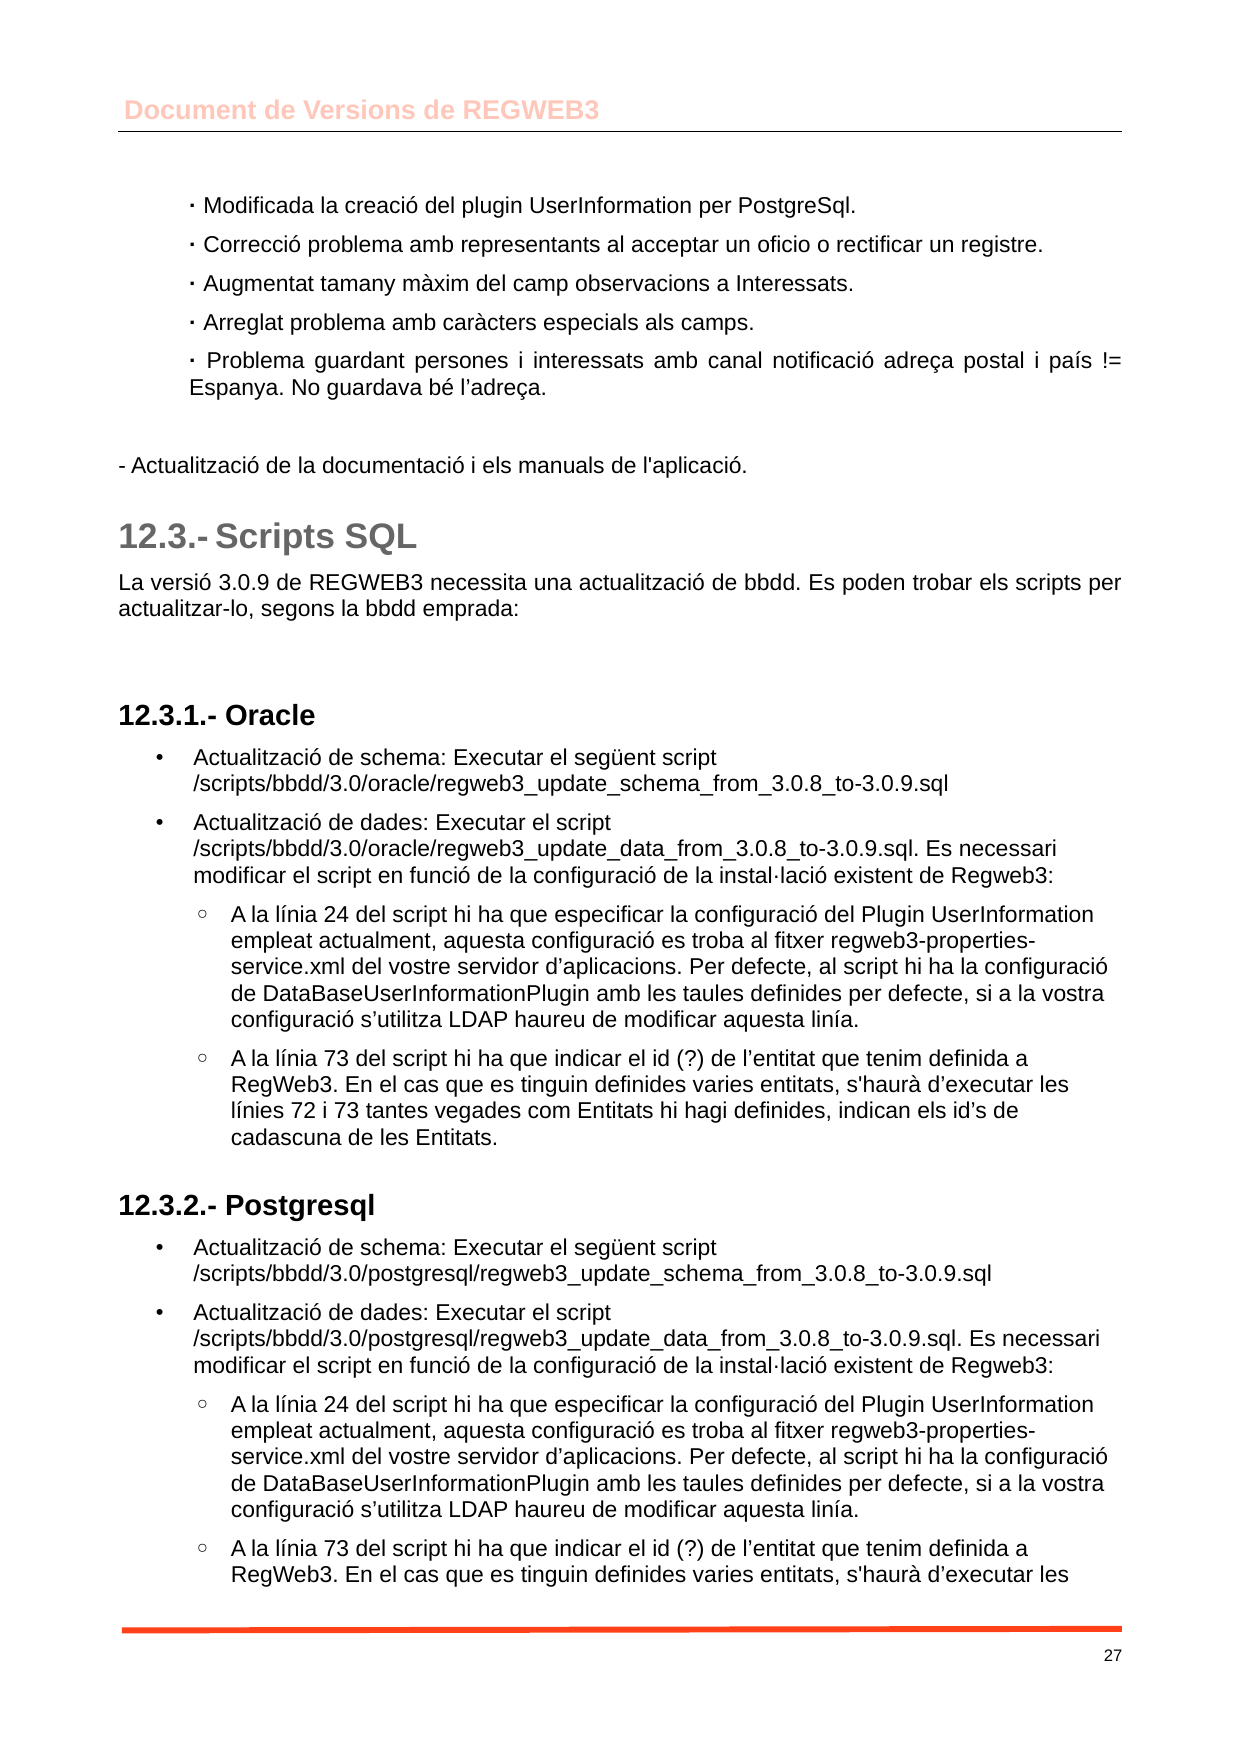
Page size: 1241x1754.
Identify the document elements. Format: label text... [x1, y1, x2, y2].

list Actualització de dades: Executar el script /scripts/bbdd/3.0/oracle/regweb3_update_data_from_3.0.8_to-3.0.9.sql. Es necessari modificar el script en funció de la configuració de la instal·lació existent de Regweb3: [156, 809, 1122, 888]
list A la línia 24 del script hi ha que especificar la configuració del Plugin UserInformation empleat actualment, aquesta configuració es troba al fitxer regweb3-properties-service.xml del vostre servidor d’aplicacions. Per defecte, al script hi ha la configuració de DataBaseUserInformationPlugin amb les taules definides per defecte, si a la vostra configuració s’utilitza LDAP haureu de modificar aquesta linía. [193, 1391, 1122, 1522]
list A la línia 24 del script hi ha que especificar la configuració del Plugin UserInformation empleat actualment, aquesta configuració es troba al fitxer regweb3-properties-service.xml del vostre servidor d’aplicacions. Per defecte, al script hi ha la configuració de DataBaseUserInformationPlugin amb les taules definides per defecte, si a la vostra configuració s’utilitza LDAP haureu de modificar aquesta linía. [193, 901, 1122, 1032]
subtitle Oracle [118, 698, 1122, 731]
text La versió 3.0.9 de REGWEB3 necessita una actualització de bbdd. Es poden trobar els scripts per actualitzar-lo, segons la bbdd emprada: [118, 569, 1122, 621]
list Actualització de dades: Executar el script /scripts/bbdd/3.0/postgresql/regweb3_update_data_from_3.0.8_to-3.0.9.sql. Es necessari modificar el script en funció de la configuració de la instal·lació existent de Regweb3: [156, 1299, 1122, 1378]
text · Correcció problema amb representants al acceptar un oficio o rectificar un registre. [189, 231, 1122, 257]
subtitle Postgresql [118, 1188, 1122, 1221]
text · Modificada la creació del plugin UserInformation per PostgreSql. [189, 192, 1122, 218]
text · Arreglat problema amb caràcters especials als camps. [189, 309, 1122, 335]
text · Augmentat tamany màxim del camp observacions a Interessats. [189, 270, 1122, 296]
subtitle Scripts SQL [118, 515, 1122, 556]
text · Problema guardant persones i interessats amb canal notificació adreça postal i país != Espanya. No guardava bé l’adreça. [189, 347, 1122, 400]
list Actualització de schema: Executar el següent script /scripts/bbdd/3.0/postgresql/regweb3_update_schema_from_3.0.8_to-3.0.9.sql [156, 1234, 1122, 1286]
list Actualització de schema: Executar el següent script /scripts/bbdd/3.0/oracle/regweb3_update_schema_from_3.0.8_to-3.0.9.sql [156, 744, 1122, 796]
text - Actualització de la documentació i els manuals de l'aplicació. [118, 452, 1122, 478]
list A la línia 73 del script hi ha que indicar el id (?) de l’entitat que tenim definida a RegWeb3. En el cas que es tinguin definides varies entitats, s'haurà d’executar les línies 72 i 73 tantes vegades com Entitats hi hagi definides, indican els id’s de cadascuna de les Entitats. [193, 1045, 1122, 1150]
list A la línia 73 del script hi ha que indicar el id (?) de l’entitat que tenim definida a RegWeb3. En el cas que es tinguin definides varies entitats, s'haurà d’executar les [193, 1535, 1122, 1587]
